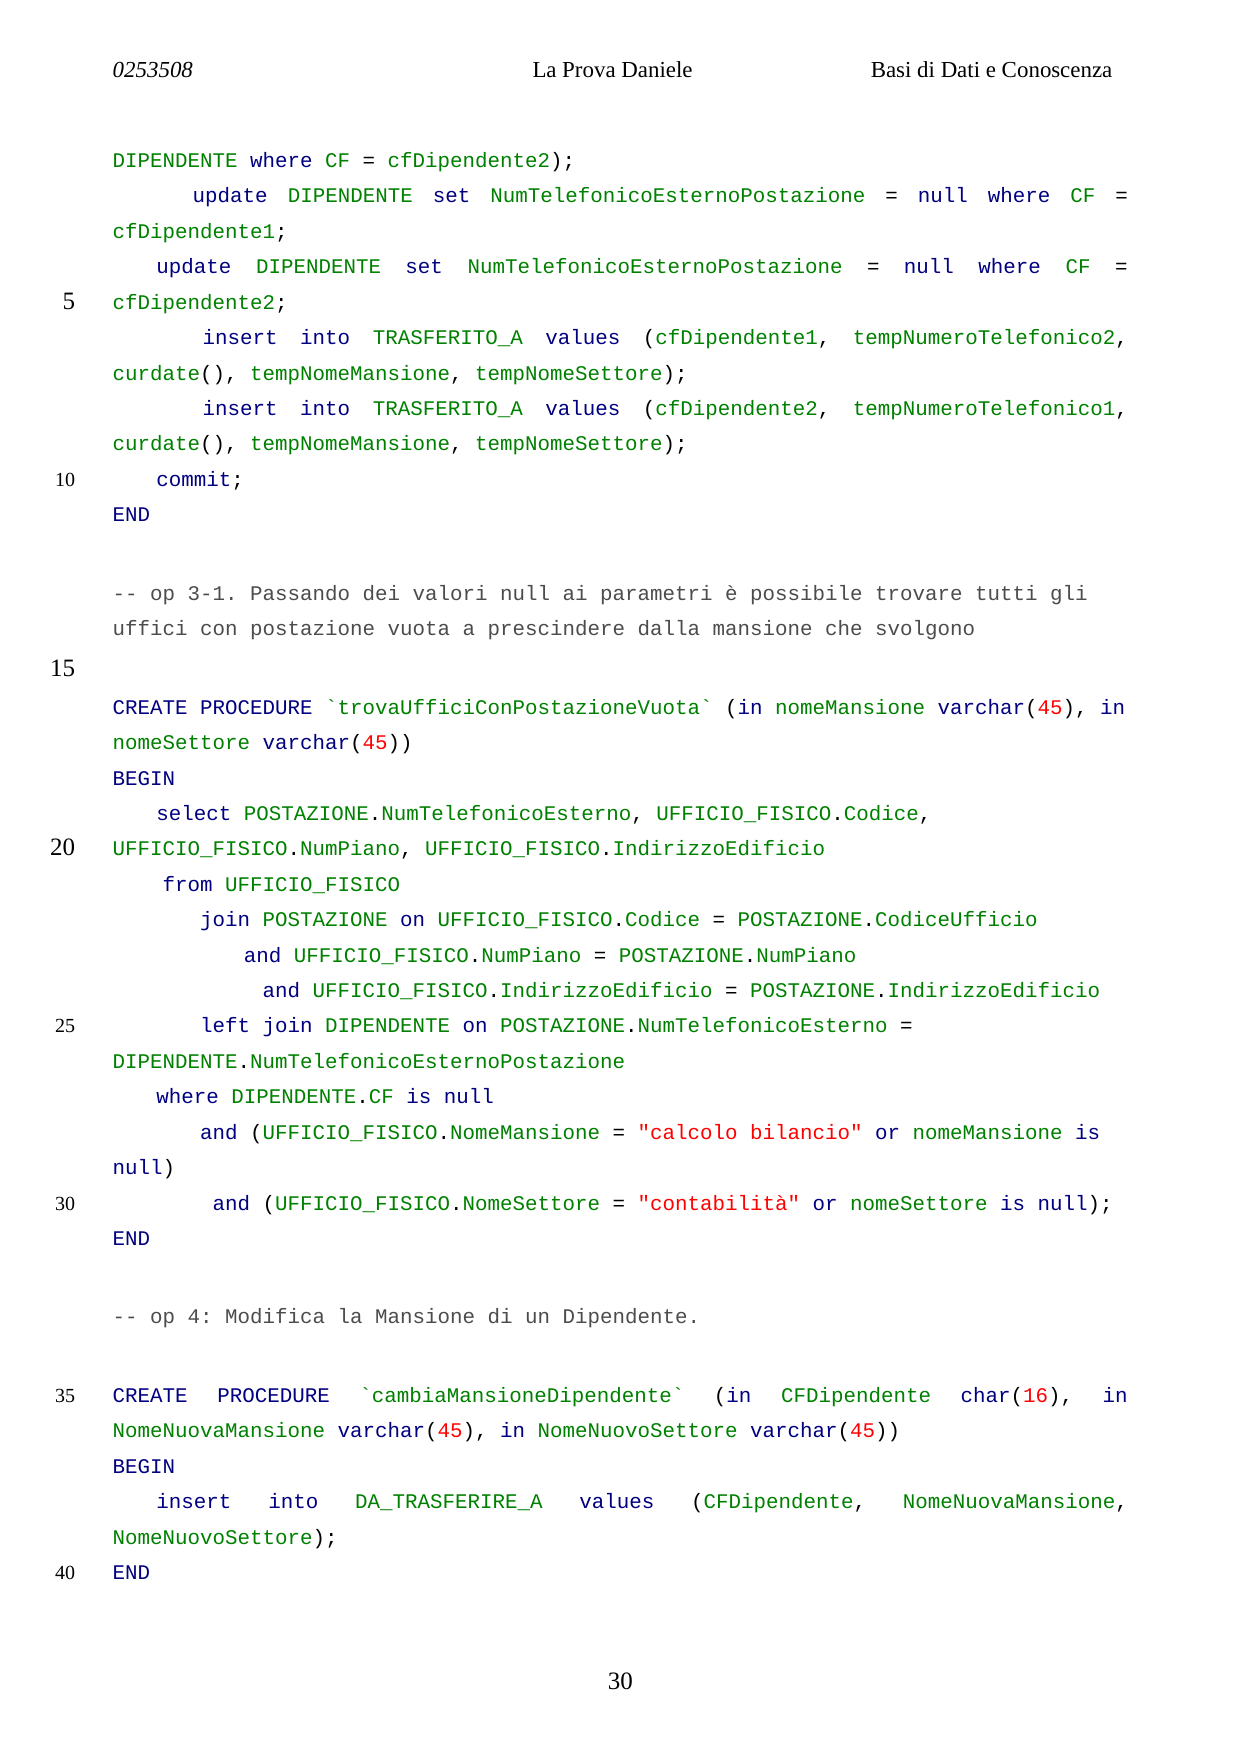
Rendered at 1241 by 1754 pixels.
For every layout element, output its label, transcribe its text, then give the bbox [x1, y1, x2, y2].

text commit; [112, 469, 1128, 492]
text left join DIPENDENTE on POSTAZIONE.NumTelefonicoEsterno = DIPENDENTE.NumTelefonicoEsternoPostazione [112, 1015, 1128, 1074]
text from UFFICIO_FISICO [112, 874, 1128, 897]
text and (UFFICIO_FISICO.NomeSettore = "contabilità" or nomeSettore is null); [112, 1192, 1128, 1216]
text join POSTAZIONE on UFFICIO_FISICO.Codice = POSTAZIONE.CodiceUfficio [112, 909, 1128, 933]
text select POSTAZIONE.NumTelefonicoEsterno, UFFICIO_FISICO.Codice, UFFICIO_FISICO.NumPiano, UFFICIO_FISICO.IndirizzoEdificio [112, 803, 1128, 862]
text and UFFICIO_FISICO.IndirizzoEdificio = POSTAZIONE.IndirizzoEdificio [112, 980, 1128, 1004]
text update DIPENDENTE set NumTelefonicoEsternoPostazione = null where CF = cfDipendente2; [112, 256, 1128, 315]
text CREATE PROCEDURE `trovaUfficiConPostazioneVuota` (in nomeMansione varchar(45), in nomeSettore varchar(45)) [112, 697, 1128, 756]
text END [112, 1562, 1128, 1586]
text and UFFICIO_FISICO.NumPiano = POSTAZIONE.NumPiano [112, 944, 1128, 968]
text update DIPENDENTE set NumTelefonicoEsternoPostazione = null where CF = cfDipendente1; [112, 185, 1128, 244]
text insert into TRASFERITO_A values (cfDipendente2, tempNumeroTelefonico1, curdate(), tempNomeMansione, tempNomeSettore); [112, 398, 1128, 457]
text -- op 4: Modifica la Mansione di un Dipendente. [112, 1306, 1128, 1330]
text CREATE PROCEDURE `cambiaMansioneDipendente` (in CFDipendente char(16), in NomeNuovaMansione varchar(45), in NomeNuovoSettore varchar(45)) [112, 1385, 1128, 1444]
text END [112, 1228, 1128, 1252]
text BEGIN [112, 767, 1128, 791]
text END [112, 504, 1128, 528]
text where DIPENDENTE.CF is null [112, 1086, 1128, 1110]
text DIPENDENTE where CF = cfDipendente2); [112, 150, 1128, 174]
text insert into TRASFERITO_A values (cfDipendente1, tempNumeroTelefonico2, curdate(), tempNomeMansione, tempNomeSettore); [112, 327, 1128, 386]
text insert into DA_TRASFERIRE_A values (CFDipendente, NomeNuovaMansione, NomeNuovoSettore); [112, 1491, 1128, 1550]
text and (UFFICIO_FISICO.NomeMansione = "calcolo bilancio" or nomeMansione is null) [112, 1122, 1128, 1181]
text -- op 3-1. Passando dei valori null ai parametri è possibile trovare tutti gli uffici con postazione vuota a prescindere dalla mansione che svolgono [112, 583, 1128, 642]
text BEGIN [112, 1456, 1128, 1479]
